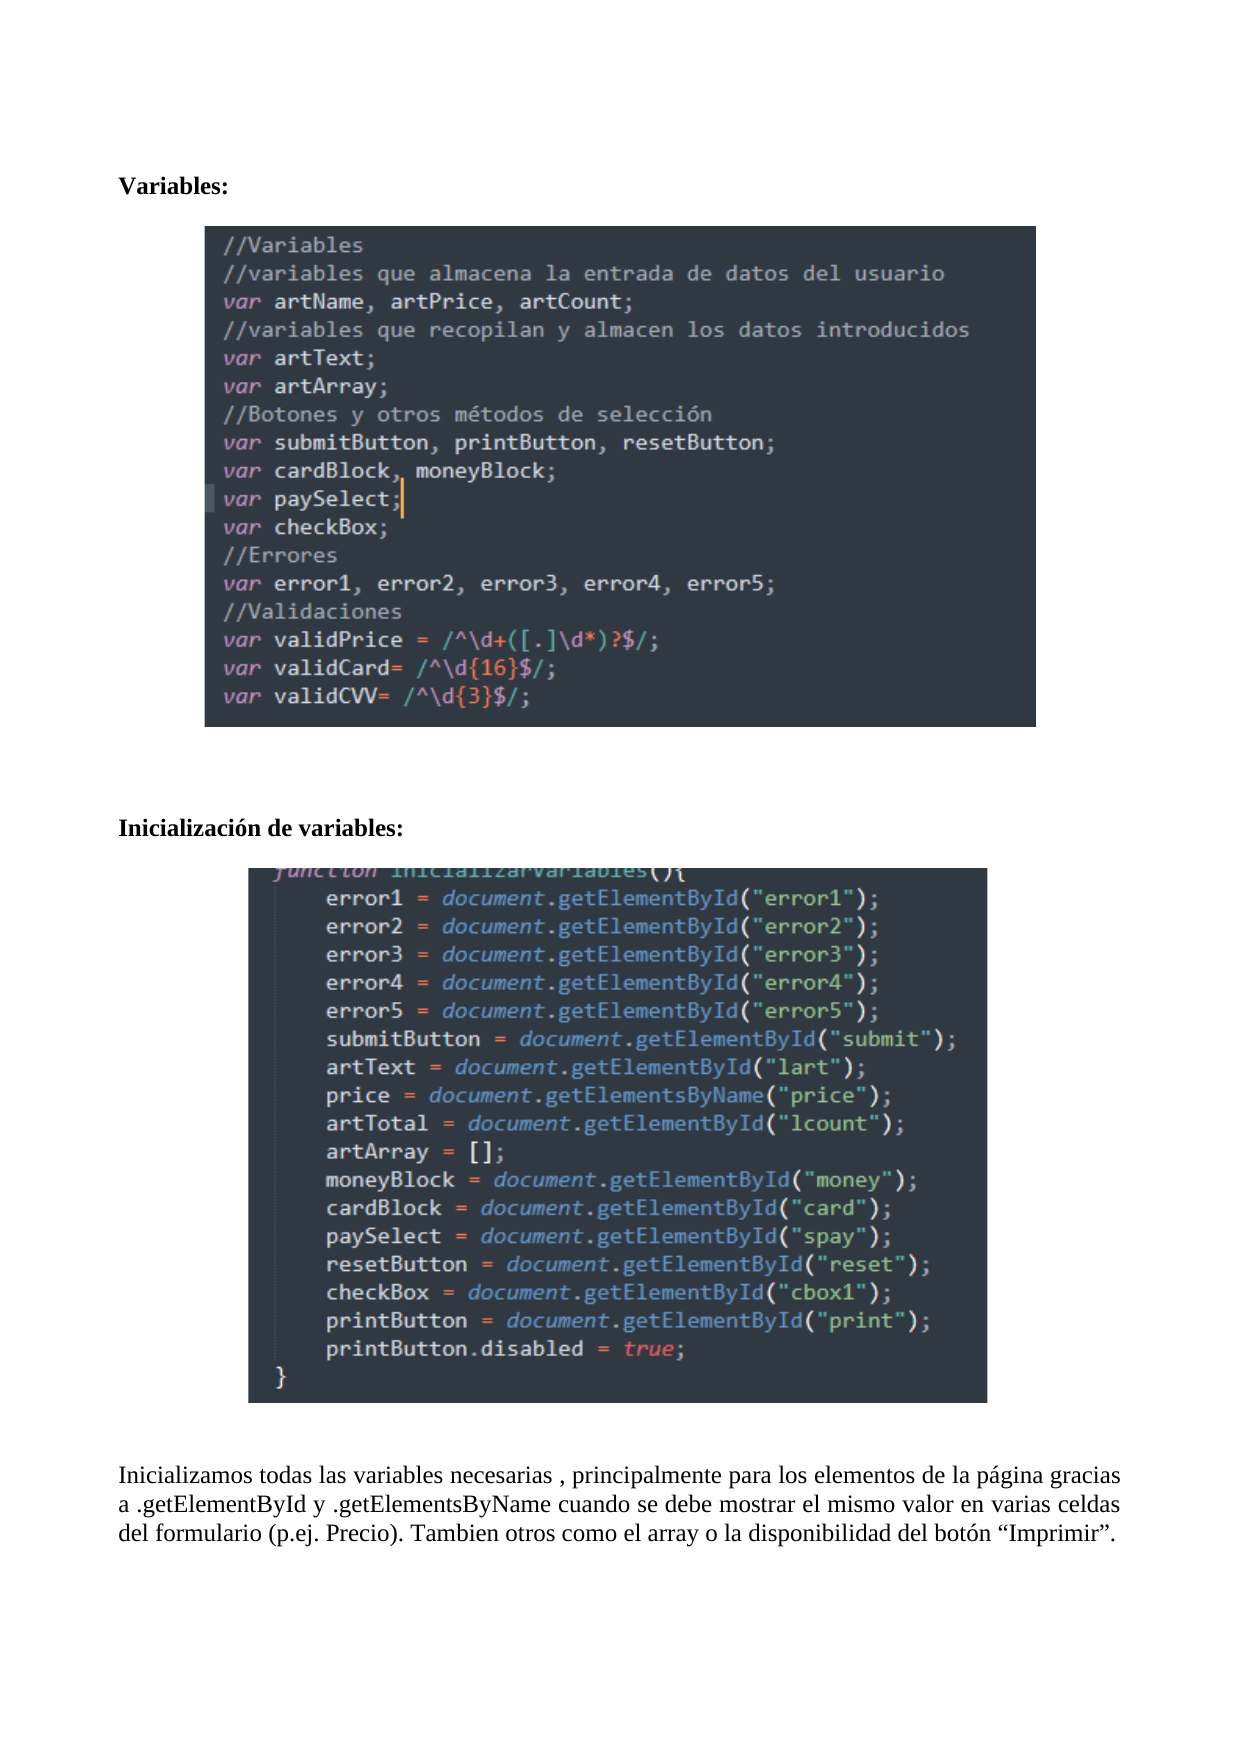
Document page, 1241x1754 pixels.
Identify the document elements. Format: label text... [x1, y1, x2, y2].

text Inicialización de variables: [118, 813, 1122, 842]
text Variables: [118, 171, 1122, 199]
picture [204, 226, 1036, 727]
text Inicializamos todas las variables necesarias , principalmente para los elementos de la página gracias a .getElementById y .getElementsByName cuando se debe mostrar el mismo valor en varias celdas del formulario (p.ej. Precio). Tambien otros como el array o la disponibilidad del botón “Imprimir”. [118, 1460, 1122, 1546]
picture [248, 868, 988, 1403]
